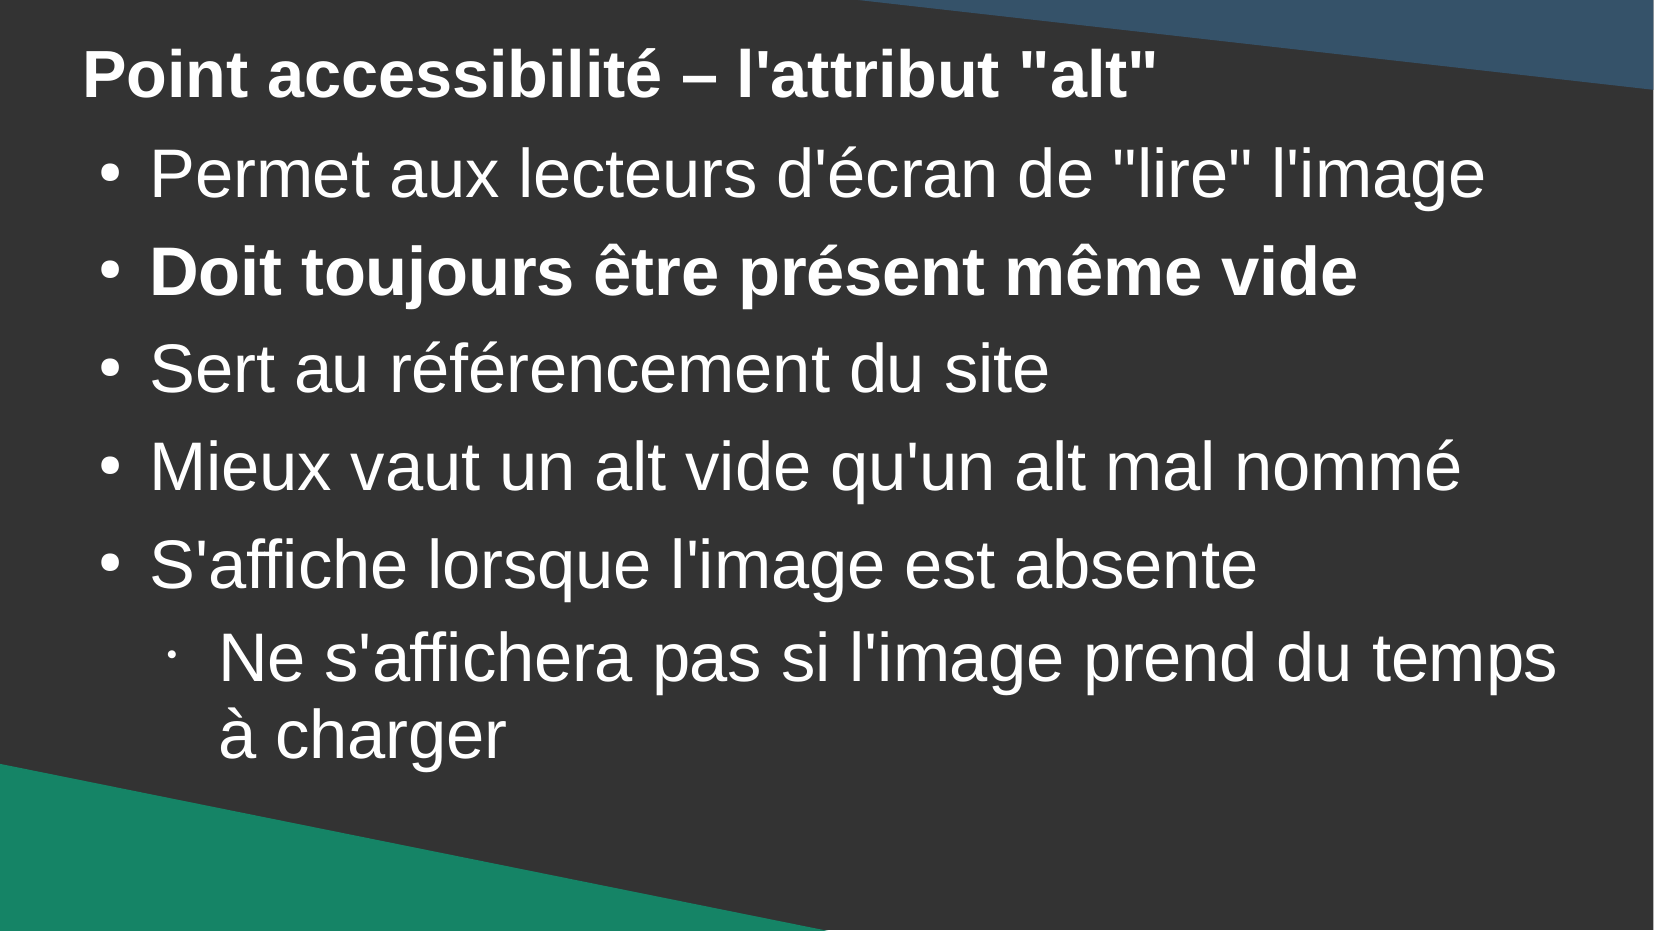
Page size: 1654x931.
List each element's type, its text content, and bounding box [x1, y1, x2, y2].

title Point accessibilité – l'attribut "alt" [82, 37, 1571, 122]
list Permet aux lecteurs d'écran de "lire" l'image Doit toujours être présent même vide Sert au référencement du site Mieux vaut un alt vide qu'un alt mal nommé S'affiche lorsque l'image est absente Ne s'affichera pas si l'image prend du temps à charger [80, 135, 1605, 780]
text_box [858, 0, 1654, 90]
text_box [0, 763, 829, 931]
